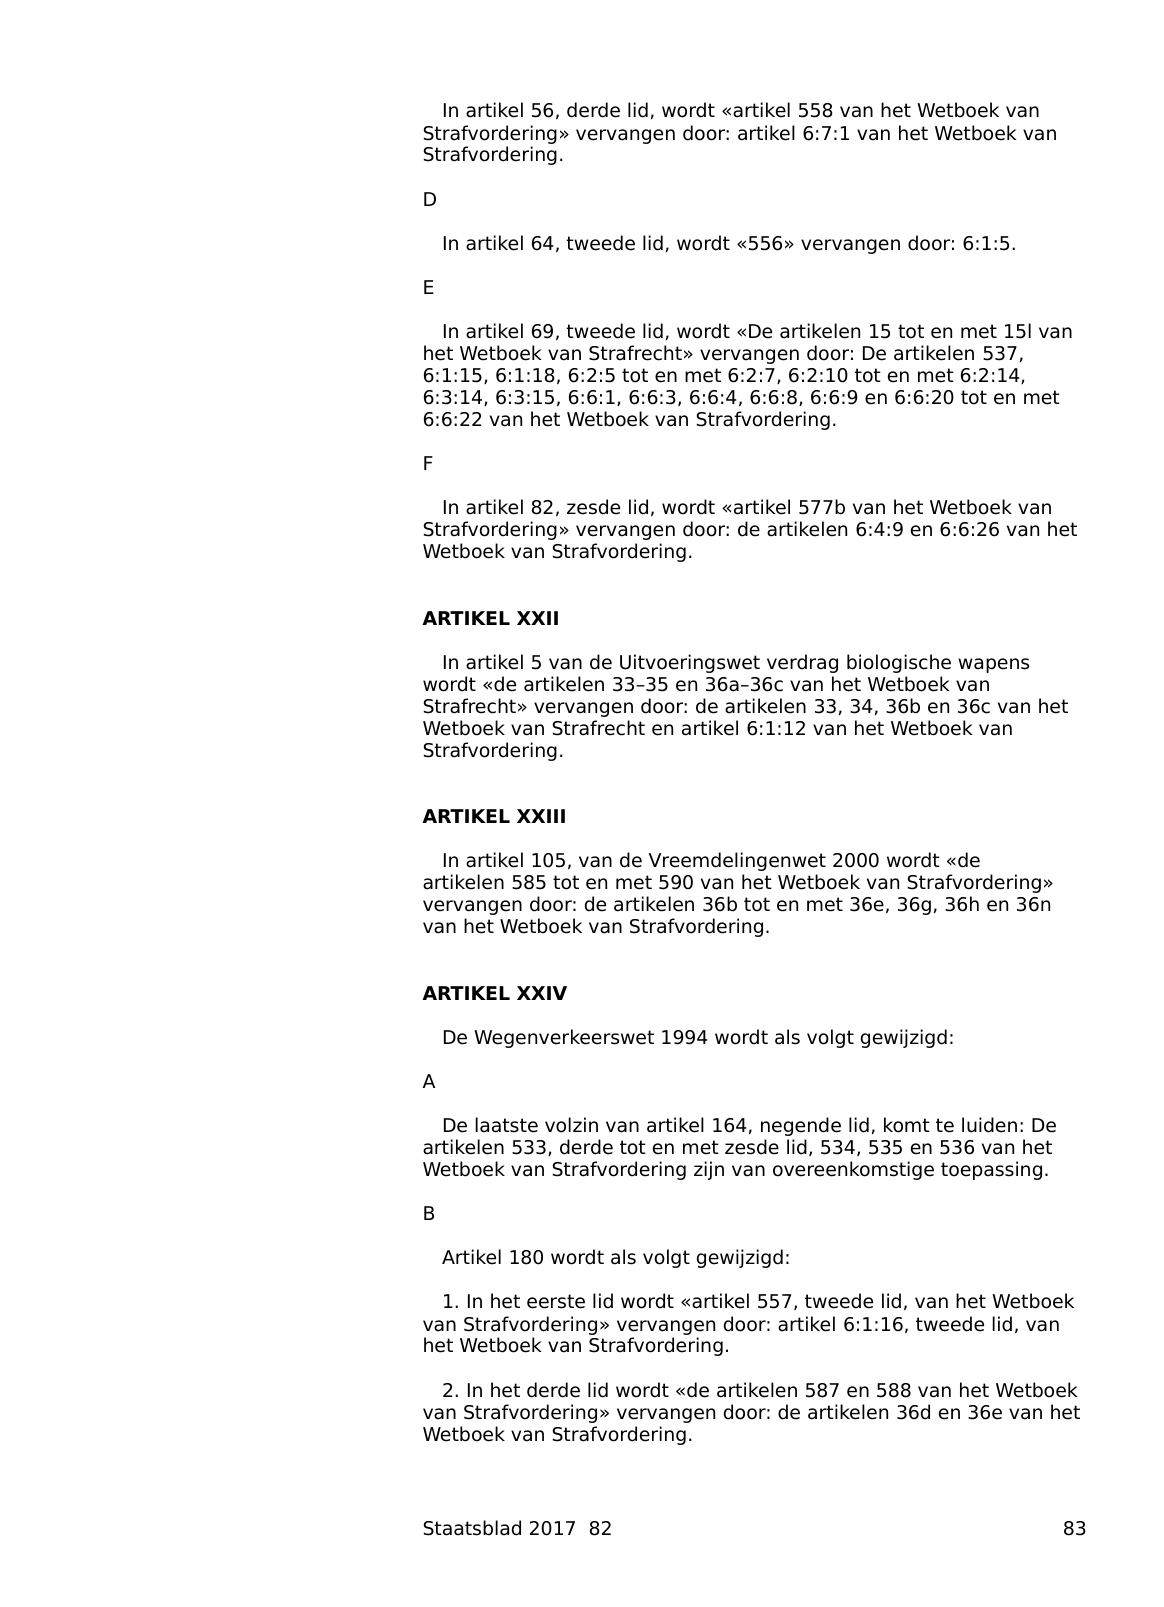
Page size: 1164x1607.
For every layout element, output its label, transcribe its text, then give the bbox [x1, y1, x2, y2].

text In artikel 105, van de Vreemdelingenwet 2000 wordt «de artikelen 585 tot en met 590 van het Wetboek van Strafvordering» vervangen door: de artikelen 36b tot en met 36e, 36g, 36h en 36n van het Wetboek van Strafvordering. [422, 850, 1087, 938]
text 2. In het derde lid wordt «de artikelen 587 en 588 van het Wetboek van Strafvordering» vervangen door: de artikelen 36d en 36e van het Wetboek van Strafvordering. [422, 1379, 1087, 1446]
text In artikel 5 van de Uitvoeringswet verdrag biologische wapens wordt «de artikelen 33–35 en 36a–36c van het Wetboek van Strafrecht» vervangen door: de artikelen 33, 34, 36b en 36c van het Wetboek van Strafrecht en artikel 6:1:12 van het Wetboek van Strafvordering. [422, 652, 1087, 762]
subtitle ARTIKEL XXIII [422, 806, 1087, 828]
text In artikel 69, tweede lid, wordt «De artikelen 15 tot en met 15l van het Wetboek van Strafrecht» vervangen door: De artikelen 537, 6:1:15, 6:1:18, 6:2:5 tot en met 6:2:7, 6:2:10 tot en met 6:2:14, 6:3:14, 6:3:15, 6:6:1, 6:6:3, 6:6:4, 6:6:8, 6:6:9 en 6:6:20 tot en met 6:6:22 van het Wetboek van Strafvordering. [422, 321, 1087, 431]
text F [422, 453, 1087, 475]
text 1. In het eerste lid wordt «artikel 557, tweede lid, van het Wetboek van Strafvordering» vervangen door: artikel 6:1:16, tweede lid, van het Wetboek van Strafvordering. [422, 1291, 1087, 1357]
subtitle ARTIKEL XXIV [422, 982, 1087, 1004]
text In artikel 56, derde lid, wordt «artikel 558 van het Wetboek van Strafvordering» vervangen door: artikel 6:7:1 van het Wetboek van Strafvordering. [422, 100, 1087, 166]
text De Wegenverkeerswet 1994 wordt als volgt gewijzigd: [422, 1027, 1087, 1049]
text De laatste volzin van artikel 164, negende lid, komt te luiden: De artikelen 533, derde tot en met zesde lid, 534, 535 en 536 van het Wetboek van Strafvordering zijn van overeenkomstige toepassing. [422, 1115, 1087, 1181]
text A [422, 1071, 1087, 1093]
text E [422, 277, 1087, 299]
text D [422, 188, 1087, 211]
subtitle ARTIKEL XXII [422, 608, 1087, 629]
text B [422, 1203, 1087, 1225]
text In artikel 82, zesde lid, wordt «artikel 577b van het Wetboek van Strafvordering» vervangen door: de artikelen 6:4:9 en 6:6:26 van het Wetboek van Strafvordering. [422, 497, 1087, 563]
text Artikel 180 wordt als volgt gewijzigd: [422, 1247, 1087, 1269]
text In artikel 64, tweede lid, wordt «556» vervangen door: 6:1:5. [422, 233, 1087, 255]
